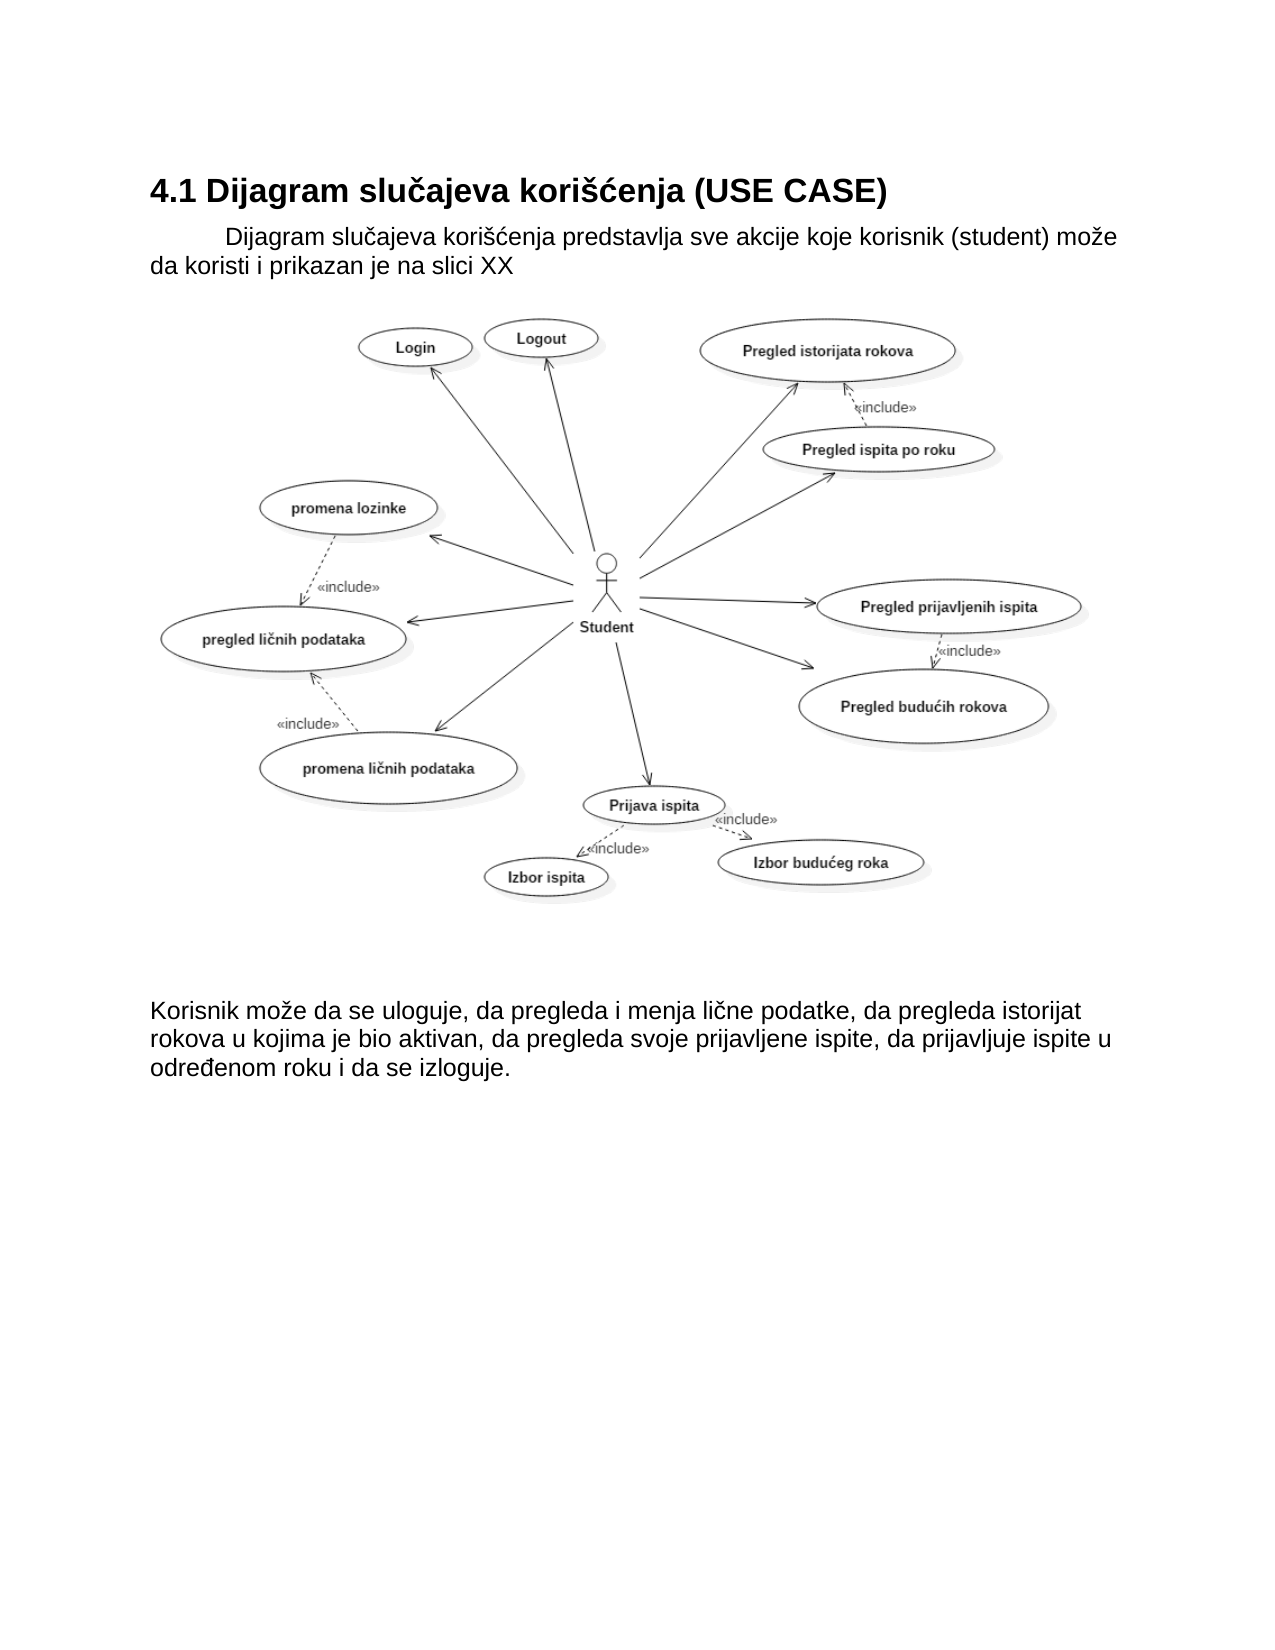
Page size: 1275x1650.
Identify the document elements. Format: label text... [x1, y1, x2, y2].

subtitle 4.1 Dijagram slučajeva korišćenja (USE CASE) [150, 171, 1125, 209]
text Dijagram slučajeva korišćenja predstavlja sve akcije koje korisnik (student) može da koristi i prikazan je na slici XX [150, 222, 1125, 279]
text Korisnik može da se uloguje, da pregleda i menja lične podatke, da pregleda istorijat rokova u kojima je bio aktivan, da pregleda svoje prijavljene ispite, da prijavljuje ispite u određenom roku i da se izloguje. [150, 996, 1125, 1082]
picture [150, 308, 1125, 941]
